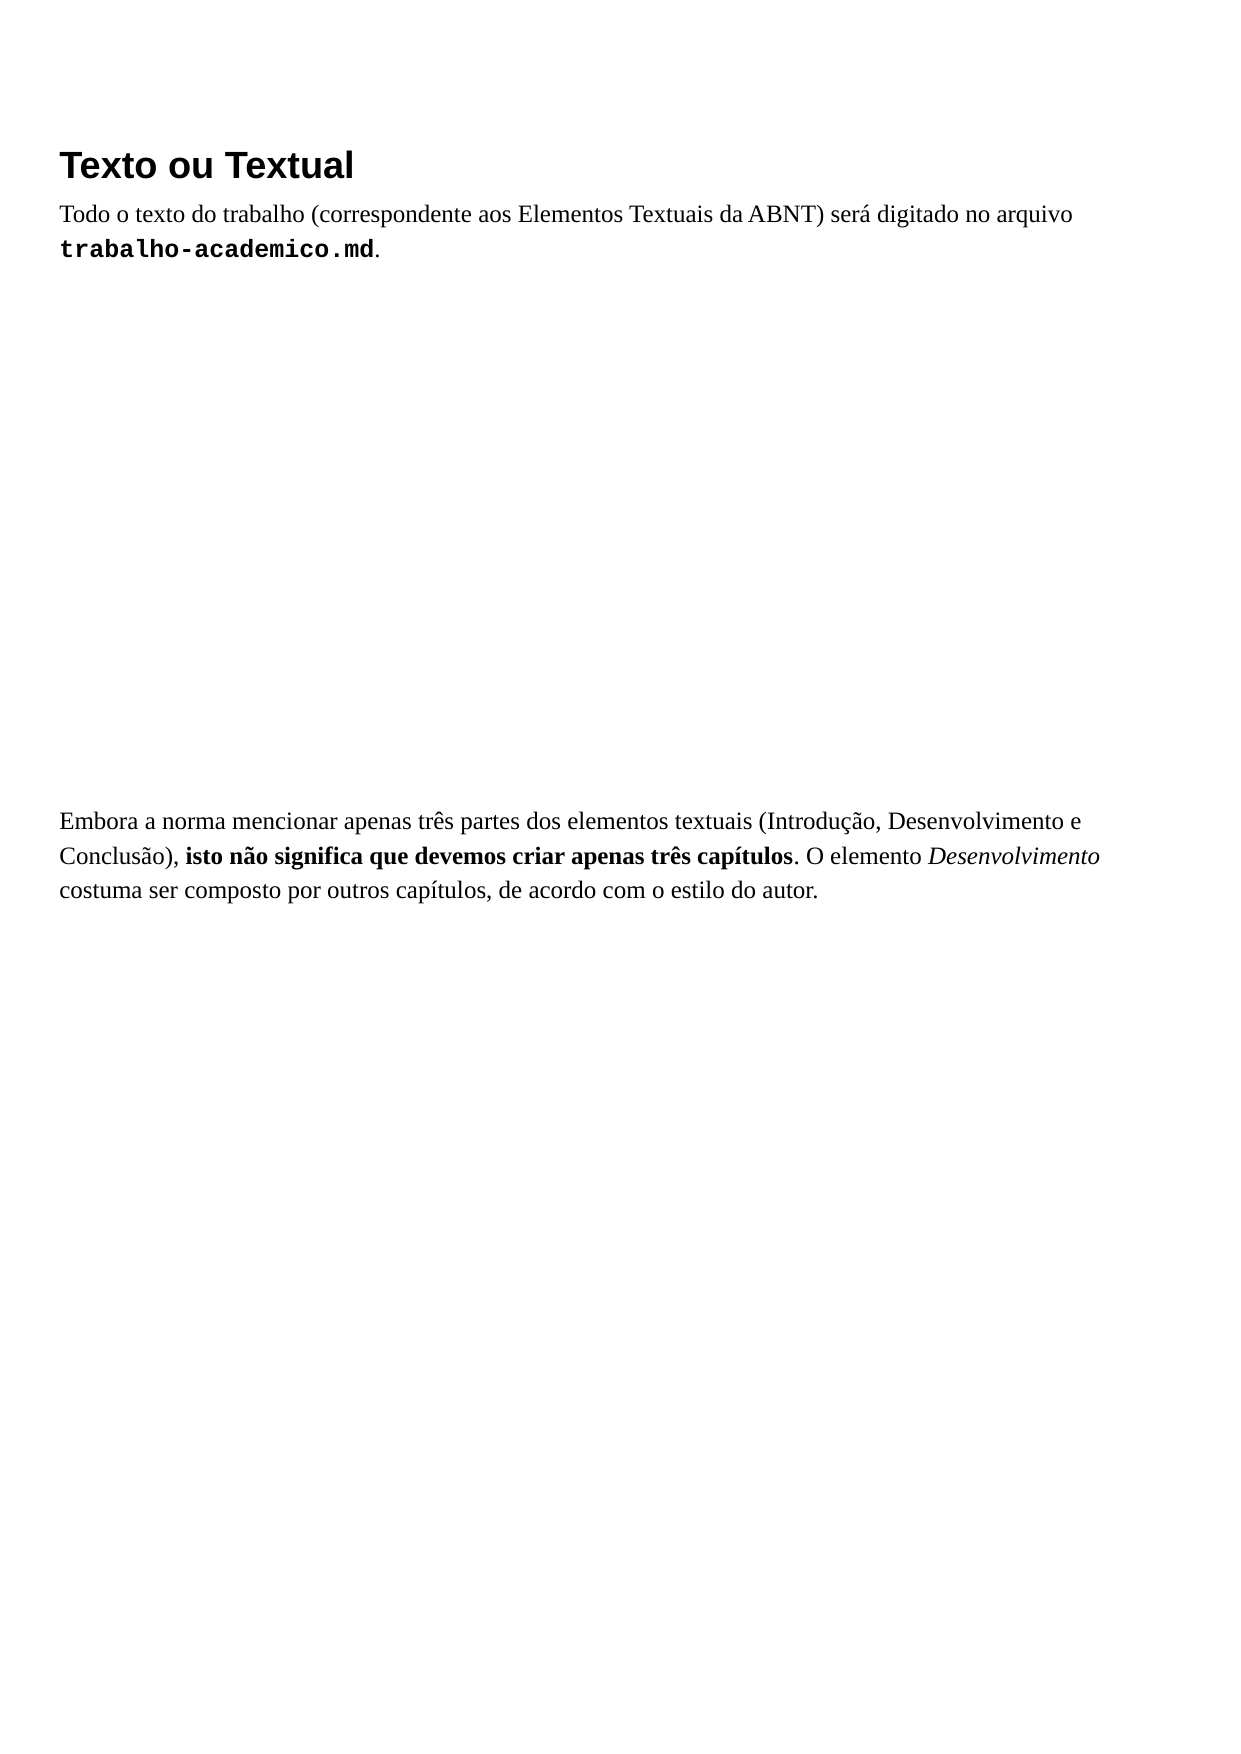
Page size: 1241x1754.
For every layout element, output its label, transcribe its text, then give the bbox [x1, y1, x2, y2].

subtitle Texto ou Textual [59, 143, 1181, 187]
text Todo o texto do trabalho (correspondente aos Elementos Textuais da ABNT) será digitado no arquivo trabalho-academico.md. [59, 199, 1181, 264]
text Embora a norma mencionar apenas três partes dos elementos textuais (Introdução, Desenvolvimento e Conclusão), isto não significa que devemos criar apenas três capítulos. O elemento Desenvolvimento costuma ser composto por outros capítulos, de acordo com o estilo do autor. [59, 806, 1181, 904]
